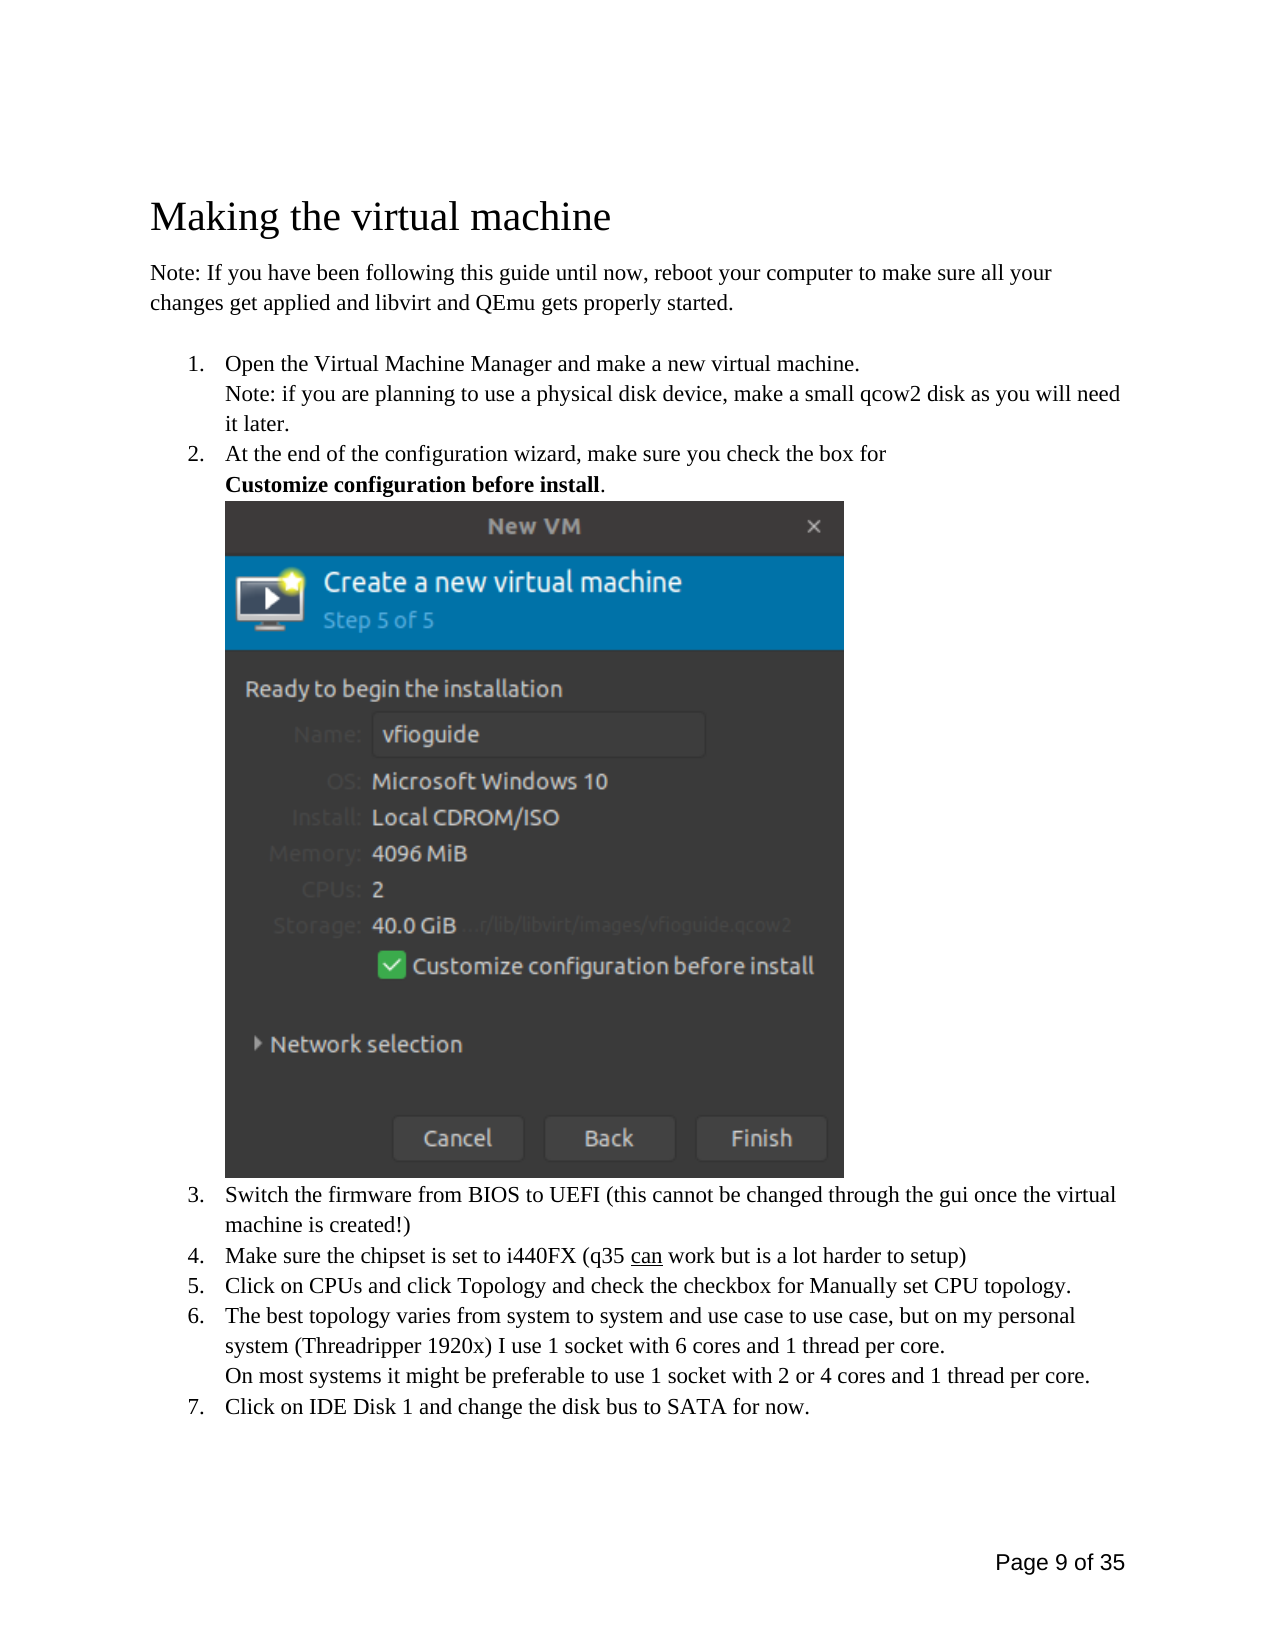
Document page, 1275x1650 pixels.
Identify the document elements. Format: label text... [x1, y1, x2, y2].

picture [424, 613, 433, 628]
picture [393, 577, 407, 592]
picture [360, 616, 370, 632]
subtitle Making the virtual machine [150, 192, 1125, 239]
list Make sure the chipset is set to i440FX (q35 can work but is a lot harder to setup) [187, 1242, 1125, 1268]
picture [582, 577, 629, 592]
picture [436, 577, 465, 592]
list At the end of the configuration wizard, make sure you check the box for Customize configuration before install. [187, 441, 1125, 501]
picture [654, 577, 682, 592]
picture [527, 572, 535, 592]
list Click on IDE Disk 1 and change the disk bus to SATA for now. [187, 1393, 1125, 1449]
picture [516, 577, 524, 592]
picture [352, 577, 366, 592]
list Click on CPUs and click Topology and check the checkbox for Manually set CPU topology. [187, 1272, 1125, 1298]
picture [225, 501, 844, 556]
picture [538, 577, 550, 592]
picture [568, 569, 573, 592]
picture [416, 577, 427, 592]
text Note: If you have been following this guide until now, reboot your computer to make sure all your changes get applied and libvirt and QEmu gets properly started. [150, 259, 1125, 346]
picture [343, 577, 351, 592]
picture [369, 572, 392, 592]
picture [325, 613, 333, 621]
list Switch the firmware from BIOS to UEFI (this cannot be changed through the gui once the virtual machine is created!) [187, 1181, 1125, 1238]
picture [495, 577, 507, 592]
picture [647, 577, 651, 592]
picture [325, 613, 344, 628]
picture [346, 616, 357, 628]
picture [225, 651, 844, 1178]
list The best topology varies from system to system and use case to use case, but on my personal system (Threadripper 1920x) I use 1 socket with 6 cores and 1 thread per core. On most systems it might be preferable to use 1 socket with 2 or 4 cores and 1 thread per core. [187, 1302, 1125, 1389]
picture [632, 569, 644, 592]
picture [324, 572, 340, 592]
picture [395, 611, 416, 628]
list Open the Virtual Machine Manager and make a new virtual machine. Note: if you are planning to use a physical disk device, make a small qcow2 disk as you will need it later. [187, 350, 1125, 437]
picture [236, 568, 306, 631]
picture [467, 577, 487, 592]
picture [553, 577, 565, 592]
picture [379, 613, 388, 628]
